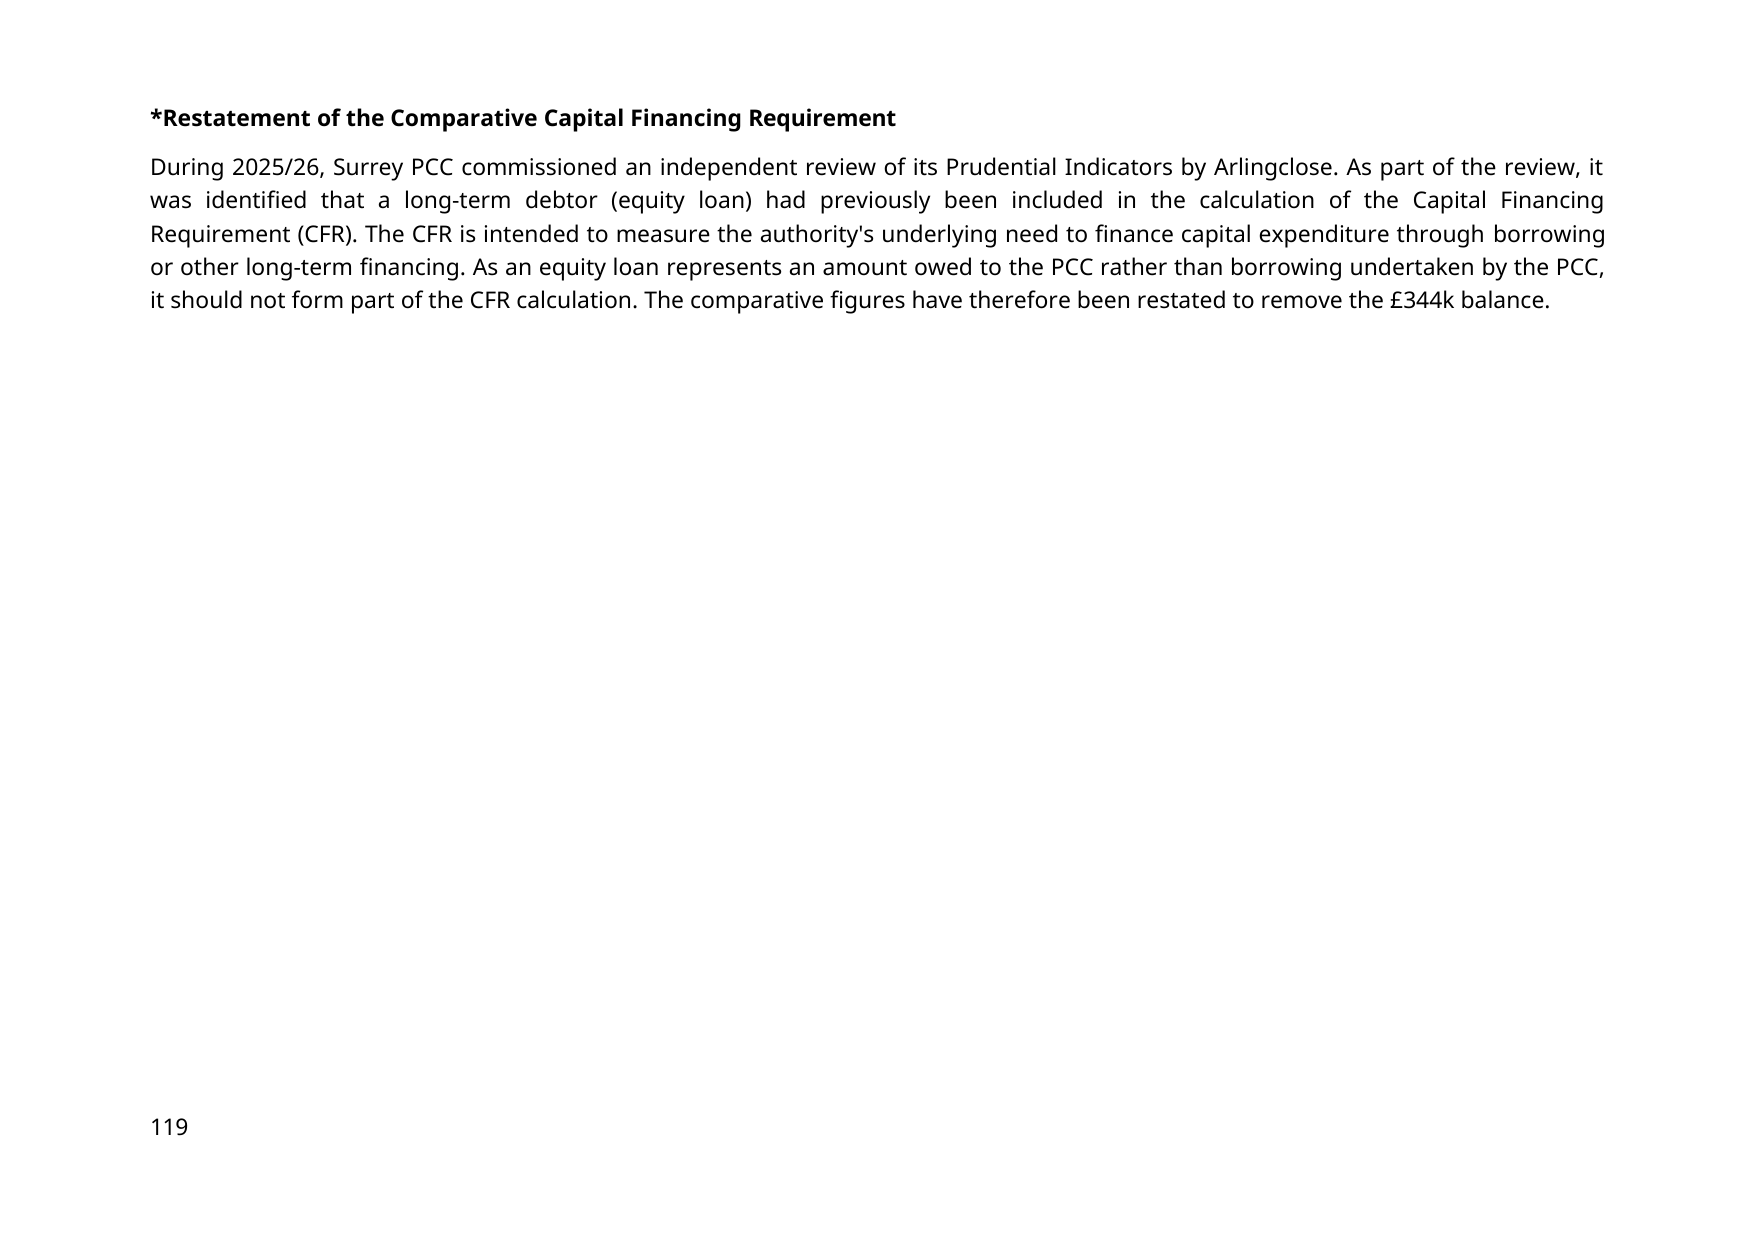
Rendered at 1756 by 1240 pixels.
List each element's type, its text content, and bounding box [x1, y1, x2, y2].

text During 2025/26, Surrey PCC commissioned an independent review of its Prudential Indicators by Arlingclose. As part of the review, it was identified that a long-term debtor (equity loan) had previously been included in the calculation of the Capital Financing Requirement (CFR). The CFR is intended to measure the authority's underlying need to finance capital expenditure through borrowing or other long-term financing. As an equity loan represents an amount owed to the PCC rather than borrowing undertaken by the PCC, it should not form part of the CFR calculation. The comparative figures have therefore been restated to remove the £344k balance. [150, 151, 1606, 315]
subtitle *Restatement of the Comparative Capital Financing Requirement [150, 102, 1726, 133]
